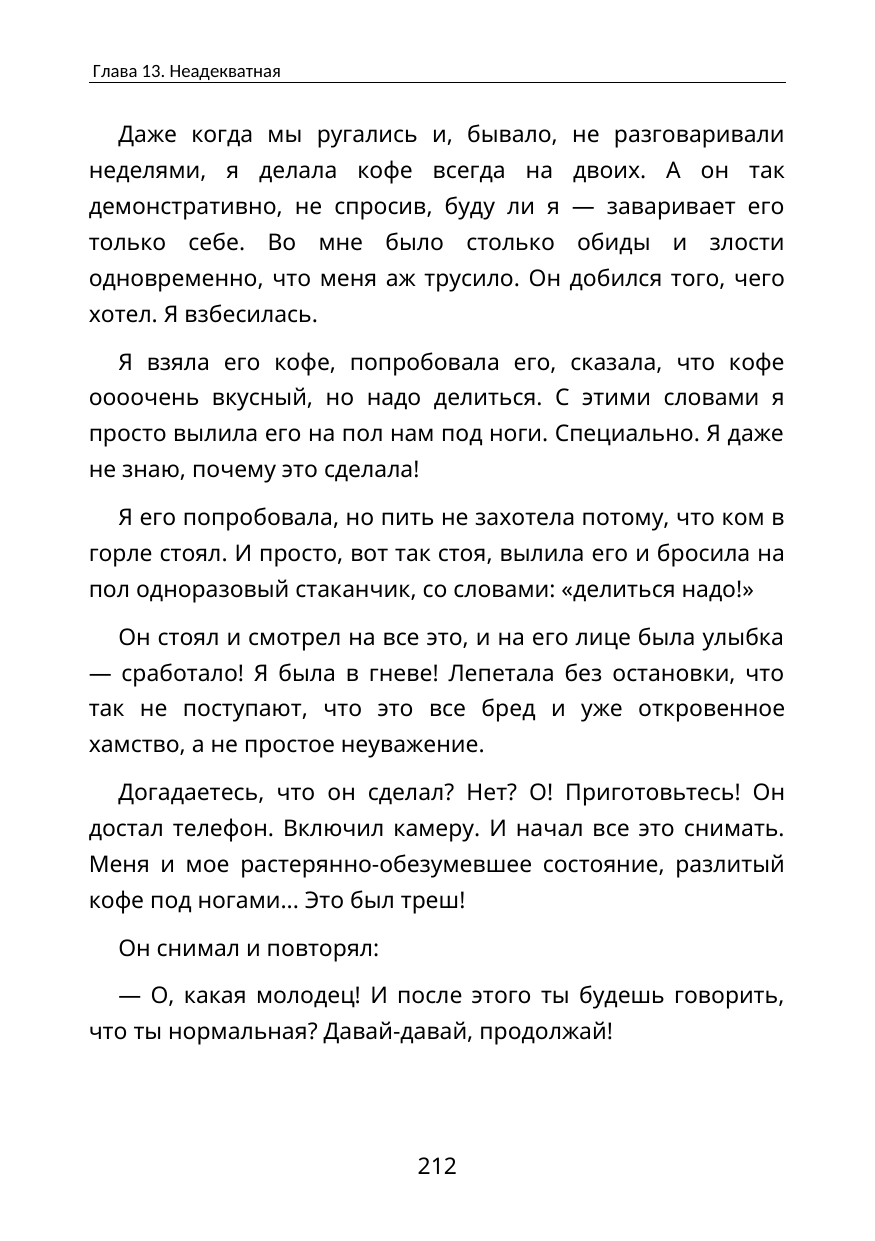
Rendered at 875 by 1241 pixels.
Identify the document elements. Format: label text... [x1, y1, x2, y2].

text Он стоял и смотрел на все это, и на его лице была улыбка — сработало! Я была в гневе! Лепетала без остановки, что так не поступают, что это все бред и уже откровенное хамство, а не простое неуважение. [88, 621, 786, 759]
text Даже когда мы ругались и, бывало, не разговаривали неделями, я делала кофе всегда на двоих. А он так демонстративно, не спросив, буду ли я — заваривает его только себе. Во мне было столько обиды и злости одновременно, что меня аж трусило. Он добился того, чего хотел. Я взбесилась. [88, 118, 786, 329]
text — О, какая молодец! И после этого ты будешь говорить, что ты нормальная? Давай-давай, продолжай! [88, 979, 786, 1046]
text Я взяла его кофе, попробовала его, сказала, что кофе оооочень вкусный, но надо делиться. С этими словами я просто вылила его на пол нам под ноги. Специально. Я даже не знаю, почему это сделала! [88, 345, 786, 484]
text Он снимал и повторял: [88, 932, 786, 963]
text Догадаетесь, что он сделал? Нет? О! Приготовьтесь! Он достал телефон. Включил камеру. И начал все это снимать. Меня и мое растерянно-обезумевшее состояние, разлитый кофе под ногами... Это был треш! [88, 776, 786, 915]
text Я его попробовала, но пить не захотела потому, что ком в горле стоял. И просто, вот так стоя, вылила его и бросила на пол одноразовый стаканчик, со словами: «делиться надо!» [88, 501, 786, 604]
